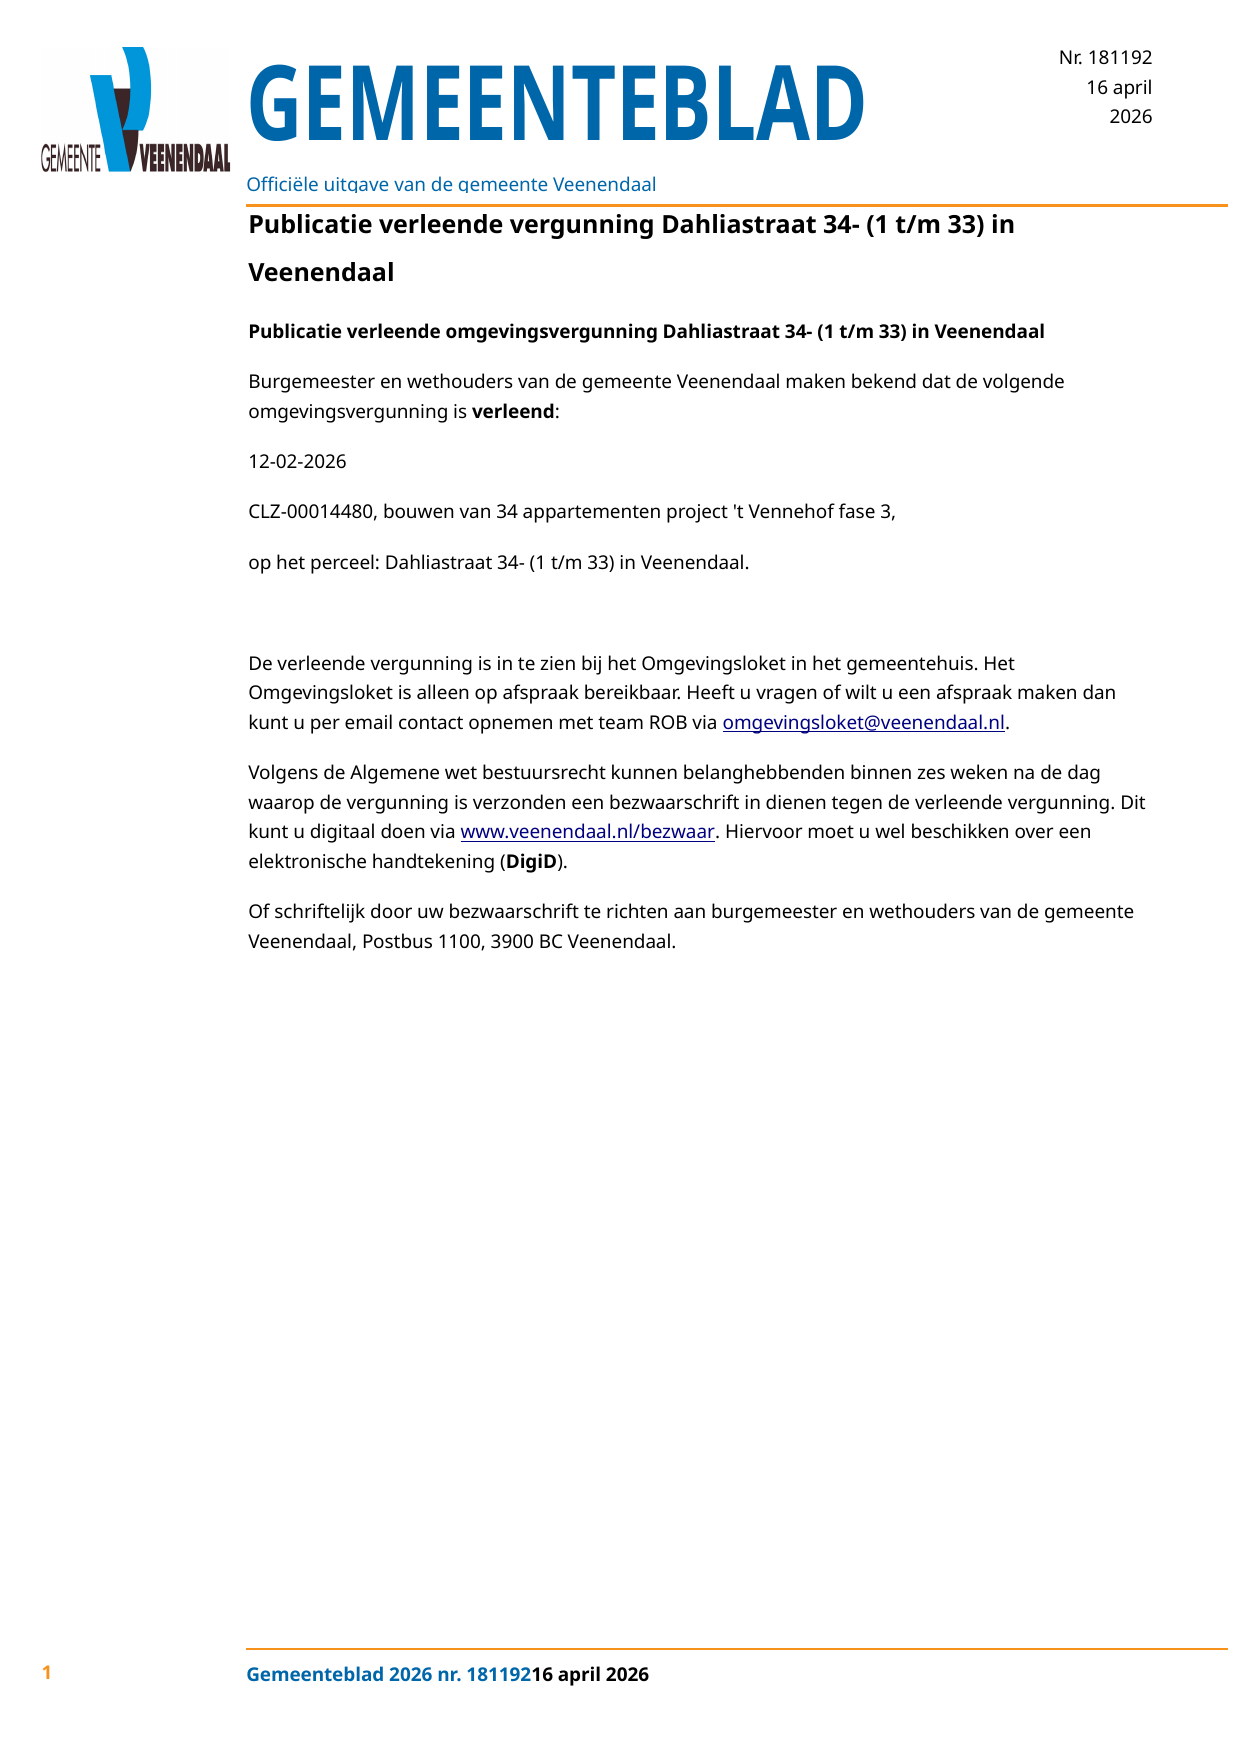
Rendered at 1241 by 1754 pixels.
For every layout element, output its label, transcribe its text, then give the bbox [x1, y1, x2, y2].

text CLZ-00014480, bouwen van 34 appartementen project 't Vennehof fase 3, [248, 499, 1152, 524]
text Publicatie verleende omgevingsvergunning Dahliastraat 34- (1 t/m 33) in Veenendaal [248, 318, 1152, 344]
text Volgens de Algemene wet bestuursrecht kunnen belanghebbenden binnen zes weken na de dag waarop de vergunning is verzonden een bezwaarschrift in dienen tegen de verleende vergunning. Dit kunt u digitaal doen via www.veenendaal.nl/bezwaar. Hiervoor moet u wel beschikken over een elektronische handtekening (DigiD). [248, 759, 1152, 874]
text Burgemeester en wethouders van de gemeente Veenendaal maken bekend dat de volgende omgevingsvergunning is verleend: [248, 368, 1152, 424]
text op het perceel: Dahliastraat 34- (1 t/m 33) in Veenendaal. [248, 549, 1152, 575]
text Publicatie verleende vergunning Dahliastraat 34- (1 t/m 33) in Veenendaal [248, 207, 1152, 288]
text Of schriftelijk door uw bezwaarschrift te richten aan burgemeester en wethouders van de gemeente Veenendaal, Postbus 1100, 3900 BC Veenendaal. [248, 899, 1152, 954]
picture [41, 47, 130, 172]
text 12-02-2026 [248, 448, 1152, 474]
text De verleende vergunning is in te zien bij het Omgevingsloket in het gemeentehuis. Het Omgevingsloket is alleen op afspraak bereikbaar. Heeft u vragen of wilt u een afspraak maken dan kunt u per email contact opnemen met team ROB via omgevingsloket@veenendaal.nl. [248, 650, 1152, 735]
picture [123, 47, 231, 172]
